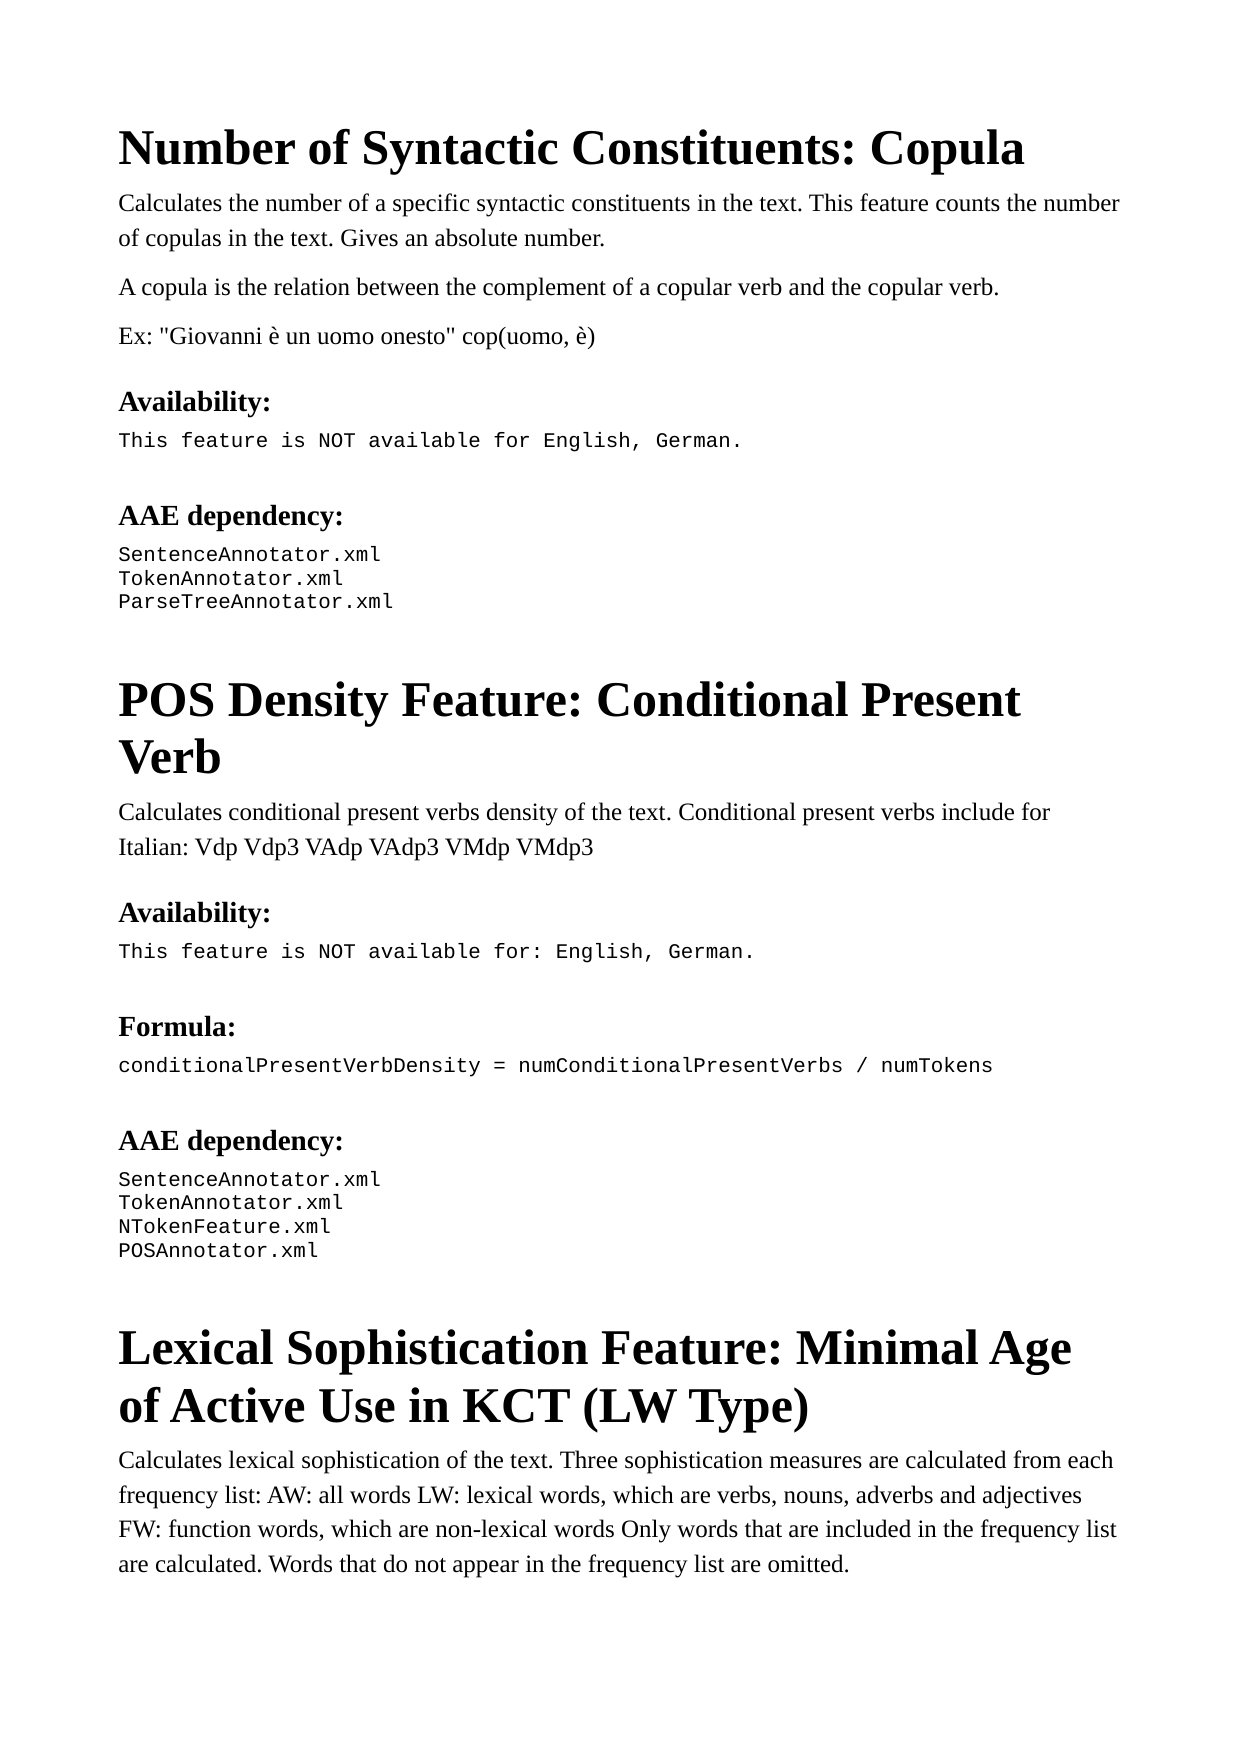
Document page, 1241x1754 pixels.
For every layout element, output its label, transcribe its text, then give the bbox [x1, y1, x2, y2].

text SentenceAnnotator.xml [118, 1169, 1122, 1192]
text Ex: "Giovanni è un uomo onesto" cop(uomo, è) [118, 321, 1122, 349]
text TokenAnnotator.xml [118, 1192, 1122, 1216]
subtitle Availability: [118, 384, 1122, 418]
text Calculates lexical sophistication of the text. Three sophistication measures are calculated from each frequency list: AW: all words LW: lexical words, which are verbs, nouns, adverbs and adjectives FW: function words, which are non-lexical words Only words that are included in the frequency list are calculated. Words that do not appear in the frequency list are omitted. [118, 1445, 1122, 1577]
subtitle Availability: [118, 895, 1122, 929]
text POSAnnotator.xml [118, 1240, 1122, 1263]
text TokenAnnotator.xml [118, 568, 1122, 591]
subtitle Formula: [118, 1009, 1122, 1042]
subtitle AAE dependency: [118, 1123, 1122, 1156]
text A copula is the relation between the complement of a copular verb and the copular verb. [118, 272, 1122, 300]
subtitle AAE dependency: [118, 498, 1122, 532]
text Calculates conditional present verbs density of the text. Conditional present verbs include for Italian: Vdp Vdp3 VAdp VAdp3 VMdp VMdp3 [118, 797, 1122, 860]
subtitle POS Density Feature: Conditional Present Verb [118, 669, 1122, 784]
text Calculates the number of a specific syntactic constituents in the text. This feature counts the number of copulas in the text. Gives an absolute number. [118, 188, 1122, 251]
text This feature is NOT available for English, German. [118, 430, 1122, 454]
text conditionalPresentVerbDensity = numConditionalPresentVerbs / numTokens [118, 1055, 1122, 1079]
subtitle Lexical Sophistication Feature: Minimal Age of Active Use in KCT (LW Type) [118, 1318, 1122, 1433]
text This feature is NOT available for: English, German. [118, 941, 1122, 965]
text ParseTreeAnnotator.xml [118, 591, 1122, 615]
text SentenceAnnotator.xml [118, 544, 1122, 568]
text NTokenFeature.xml [118, 1216, 1122, 1240]
subtitle Number of Syntactic Constituents: Copula [118, 118, 1122, 176]
